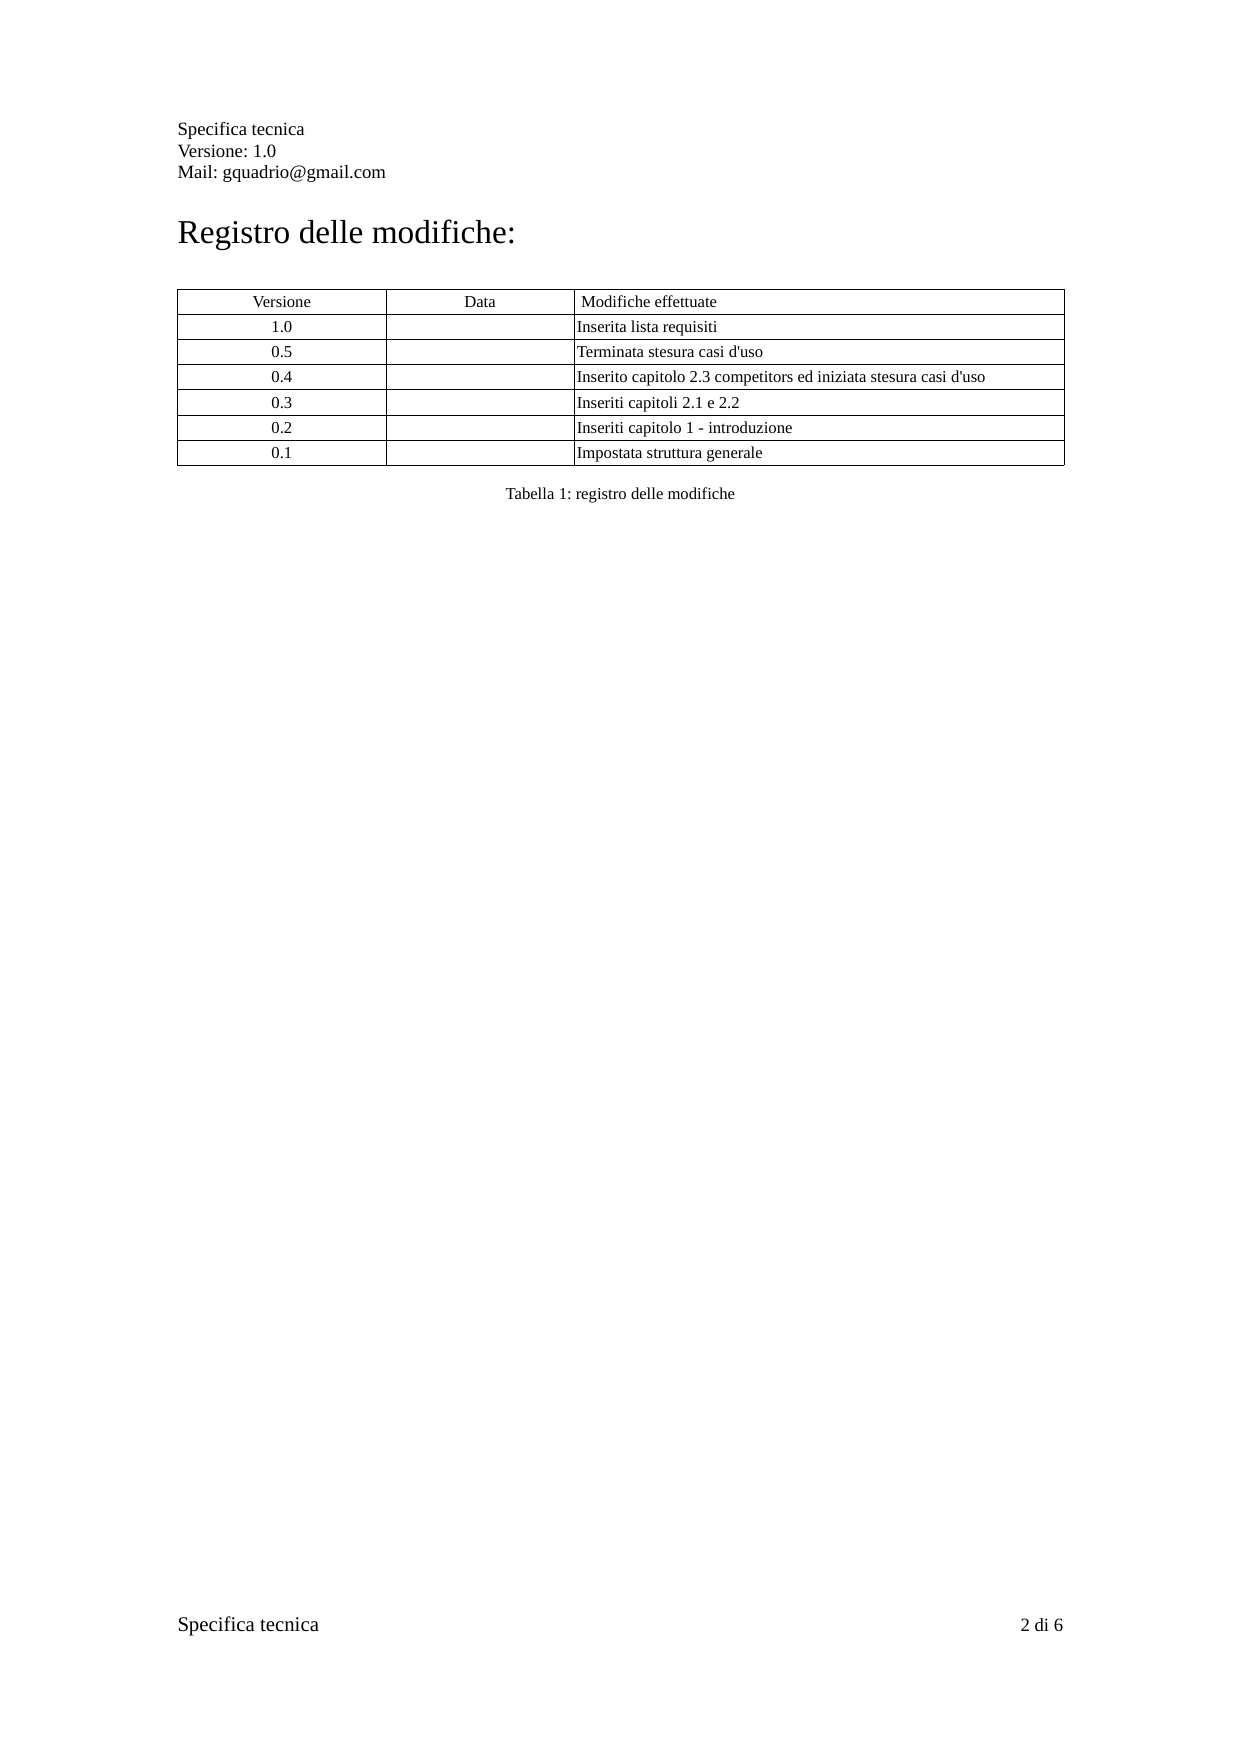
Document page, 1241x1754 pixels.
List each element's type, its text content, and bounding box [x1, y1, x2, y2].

table_header Data [387, 290, 574, 314]
table_header Modifiche effettuate [575, 290, 1064, 314]
table_cell Inseriti capitoli 2.1 e 2.2 [575, 390, 1064, 414]
table_cell Terminata stesura casi d'uso [575, 340, 1064, 364]
table_cell 1.0 [178, 315, 386, 339]
table_cell [387, 416, 574, 439]
table_cell Inseriti capitolo 1 - introduzione [575, 416, 1064, 439]
table_cell [387, 365, 574, 389]
table_cell 0.1 [178, 441, 386, 465]
table_cell Inserito capitolo 2.3 competitors ed iniziata stesura casi d'uso [575, 365, 1064, 389]
table_cell Inserita lista requisiti [575, 315, 1064, 339]
table_header Versione [178, 290, 386, 314]
text Tabella 1: registro delle modifiche [177, 484, 1063, 503]
table_cell [387, 340, 574, 364]
table_cell 0.2 [178, 416, 386, 439]
table_cell 0.5 [178, 340, 386, 364]
table_cell 0.3 [178, 390, 386, 414]
table_cell 0.4 [178, 365, 386, 389]
text Registro delle modifiche: [177, 212, 1063, 251]
table_cell Impostata struttura generale [575, 441, 1064, 465]
table_cell [387, 315, 574, 339]
table_cell [387, 441, 574, 465]
table_cell [387, 390, 574, 414]
